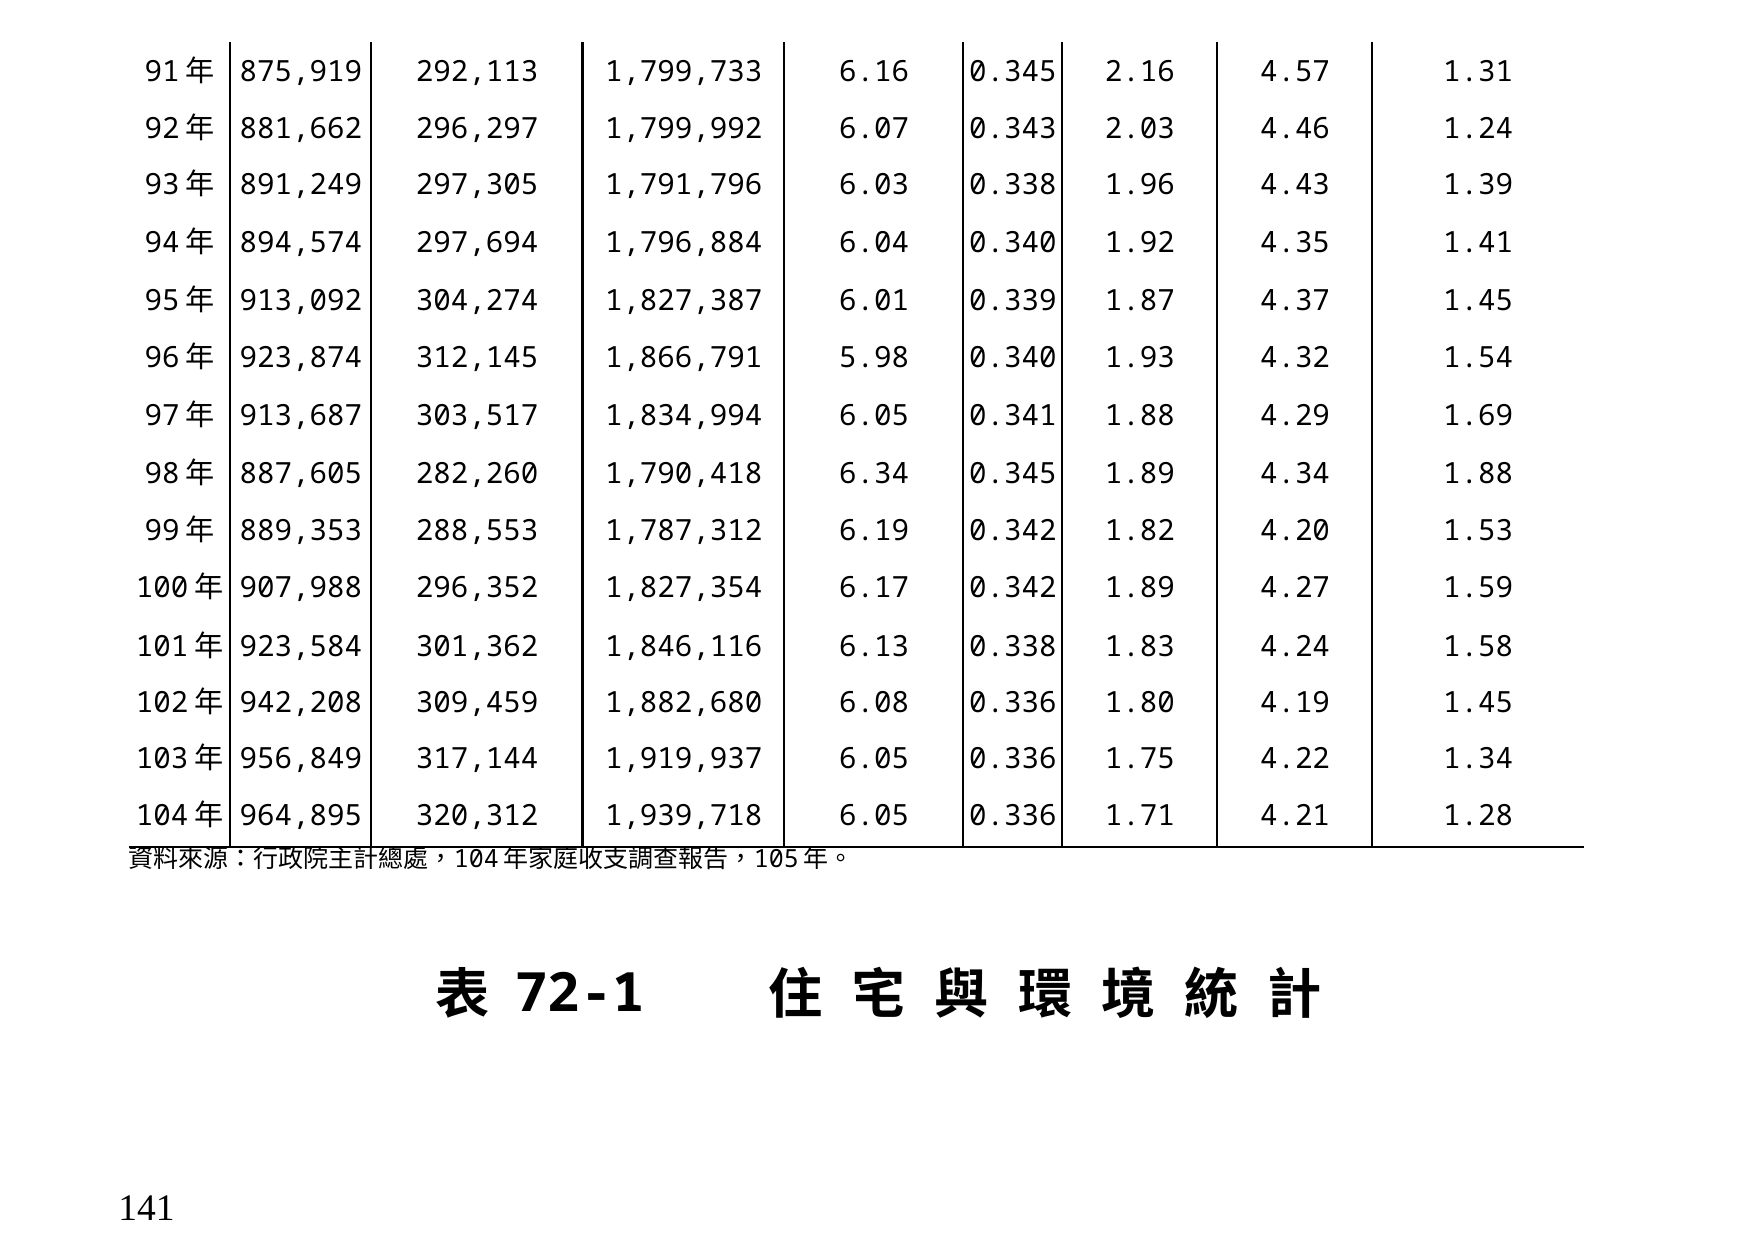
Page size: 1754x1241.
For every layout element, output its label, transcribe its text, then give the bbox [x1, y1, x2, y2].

table_cell 1.92 [1063, 215, 1216, 274]
table_cell 101年 [129, 620, 229, 676]
table_cell 91年 [129, 42, 229, 102]
table_cell 282,260 [372, 447, 581, 503]
table_cell 1.28 [1373, 789, 1583, 846]
table_cell 1.24 [1373, 102, 1583, 158]
table_cell 93年 [129, 158, 229, 215]
table_cell 6.05 [785, 789, 962, 846]
table_cell 4.32 [1218, 331, 1371, 387]
table_cell 6.13 [785, 620, 962, 676]
table_cell 312,145 [372, 331, 581, 387]
table_cell 4.27 [1218, 560, 1371, 620]
table_cell 1,791,796 [584, 158, 783, 215]
table_cell 881,662 [231, 102, 370, 158]
table_cell 923,584 [231, 620, 370, 676]
table_cell 1.93 [1063, 331, 1216, 387]
table_cell 1.54 [1373, 331, 1583, 387]
table_cell 942,208 [231, 676, 370, 733]
table_cell 887,605 [231, 447, 370, 503]
table_cell 1.59 [1373, 560, 1583, 620]
table_cell 92年 [129, 102, 229, 158]
table_cell 0.340 [964, 331, 1061, 387]
table_cell 1.58 [1373, 620, 1583, 676]
table_cell 891,249 [231, 158, 370, 215]
table_cell 4.35 [1218, 215, 1371, 274]
table_cell 1.31 [1373, 42, 1583, 102]
table_cell 1,799,992 [584, 102, 783, 158]
table_cell 94年 [129, 215, 229, 274]
table_cell 96年 [129, 331, 229, 387]
table_cell 4.34 [1218, 447, 1371, 503]
table_cell 4.24 [1218, 620, 1371, 676]
table_cell 1.89 [1063, 447, 1216, 503]
table_cell 4.19 [1218, 676, 1371, 733]
table_cell 0.340 [964, 215, 1061, 274]
table_cell 1.45 [1373, 676, 1583, 733]
table_cell 6.03 [785, 158, 962, 215]
table_cell 297,694 [372, 215, 581, 274]
table_cell 913,687 [231, 388, 370, 447]
table_cell 6.07 [785, 102, 962, 158]
table_cell 1.34 [1373, 733, 1583, 789]
table_cell 320,312 [372, 789, 581, 846]
table_cell 6.05 [785, 388, 962, 447]
table_cell 2.03 [1063, 102, 1216, 158]
table_cell 102年 [129, 676, 229, 733]
table_cell 6.19 [785, 504, 962, 560]
table_cell 4.21 [1218, 789, 1371, 846]
table_cell 0.343 [964, 102, 1061, 158]
table_cell 5.98 [785, 331, 962, 387]
table_cell 104年 [129, 789, 229, 846]
table_cell 1,827,387 [584, 275, 783, 331]
table_cell 1.88 [1373, 447, 1583, 503]
table_cell 4.37 [1218, 275, 1371, 331]
table_cell 6.17 [785, 560, 962, 620]
table_cell 0.342 [964, 504, 1061, 560]
table_cell 1.45 [1373, 275, 1583, 331]
table_cell 288,553 [372, 504, 581, 560]
table_cell 1,939,718 [584, 789, 783, 846]
table_cell 0.345 [964, 42, 1061, 102]
table_cell 1,846,116 [584, 620, 783, 676]
table_cell 1.71 [1063, 789, 1216, 846]
table_cell 0.336 [964, 789, 1061, 846]
table_cell 4.57 [1218, 42, 1371, 102]
table_cell 6.16 [785, 42, 962, 102]
table_cell 0.338 [964, 620, 1061, 676]
table_cell 1,919,937 [584, 733, 783, 789]
table_cell 99年 [129, 504, 229, 560]
table_cell 913,092 [231, 275, 370, 331]
table_cell 1.69 [1373, 388, 1583, 447]
table_cell 1.89 [1063, 560, 1216, 620]
table_cell 1,866,791 [584, 331, 783, 387]
table_cell 4.46 [1218, 102, 1371, 158]
table_cell 0.336 [964, 676, 1061, 733]
table_cell 103年 [129, 733, 229, 789]
table_cell 297,305 [372, 158, 581, 215]
table_cell 1.82 [1063, 504, 1216, 560]
table_cell 0.345 [964, 447, 1061, 503]
table_cell 1.39 [1373, 158, 1583, 215]
table_cell 317,144 [372, 733, 581, 789]
table_cell 6.08 [785, 676, 962, 733]
table_cell 1.80 [1063, 676, 1216, 733]
table_cell 6.05 [785, 733, 962, 789]
table_cell 894,574 [231, 215, 370, 274]
table_cell 97年 [129, 388, 229, 447]
table_cell 100年 [129, 560, 229, 620]
table_cell 4.29 [1218, 388, 1371, 447]
table_cell 1.87 [1063, 275, 1216, 331]
table_cell 1.53 [1373, 504, 1583, 560]
table_cell 1,796,884 [584, 215, 783, 274]
table_cell 304,274 [372, 275, 581, 331]
table_cell 907,988 [231, 560, 370, 620]
table_cell 296,297 [372, 102, 581, 158]
table_cell 4.43 [1218, 158, 1371, 215]
table_cell 98年 [129, 447, 229, 503]
table_cell 309,459 [372, 676, 581, 733]
table_cell 889,353 [231, 504, 370, 560]
table_cell 0.338 [964, 158, 1061, 215]
table_cell 0.339 [964, 275, 1061, 331]
table_cell 1,799,733 [584, 42, 783, 102]
table_cell 4.22 [1218, 733, 1371, 789]
table_cell 923,874 [231, 331, 370, 387]
table_cell 1,787,312 [584, 504, 783, 560]
table_cell 6.04 [785, 215, 962, 274]
subtitle 表72-1 住宅與環境統計 [128, 917, 1628, 1042]
table_cell 95年 [129, 275, 229, 331]
table_cell 6.01 [785, 275, 962, 331]
table_cell 875,919 [231, 42, 370, 102]
table_cell 296,352 [372, 560, 581, 620]
table_cell 301,362 [372, 620, 581, 676]
table_cell 1.96 [1063, 158, 1216, 215]
table_cell 0.336 [964, 733, 1061, 789]
text 資料來源：行政院主計總處，104年家庭收支調查報告，105年。 [128, 848, 1628, 873]
table_cell 1.75 [1063, 733, 1216, 789]
table_cell 956,849 [231, 733, 370, 789]
table_cell 1.83 [1063, 620, 1216, 676]
table_cell 0.342 [964, 560, 1061, 620]
table_cell 964,895 [231, 789, 370, 846]
table_cell 6.34 [785, 447, 962, 503]
table_cell 0.341 [964, 388, 1061, 447]
table_cell 292,113 [372, 42, 581, 102]
table_cell 1,882,680 [584, 676, 783, 733]
table_cell 4.20 [1218, 504, 1371, 560]
table_cell 303,517 [372, 388, 581, 447]
table_cell 1,827,354 [584, 560, 783, 620]
table_cell 1.88 [1063, 388, 1216, 447]
table_cell 1,790,418 [584, 447, 783, 503]
table_cell 2.16 [1063, 42, 1216, 102]
table_cell 1,834,994 [584, 388, 783, 447]
table_cell 1.41 [1373, 215, 1583, 274]
